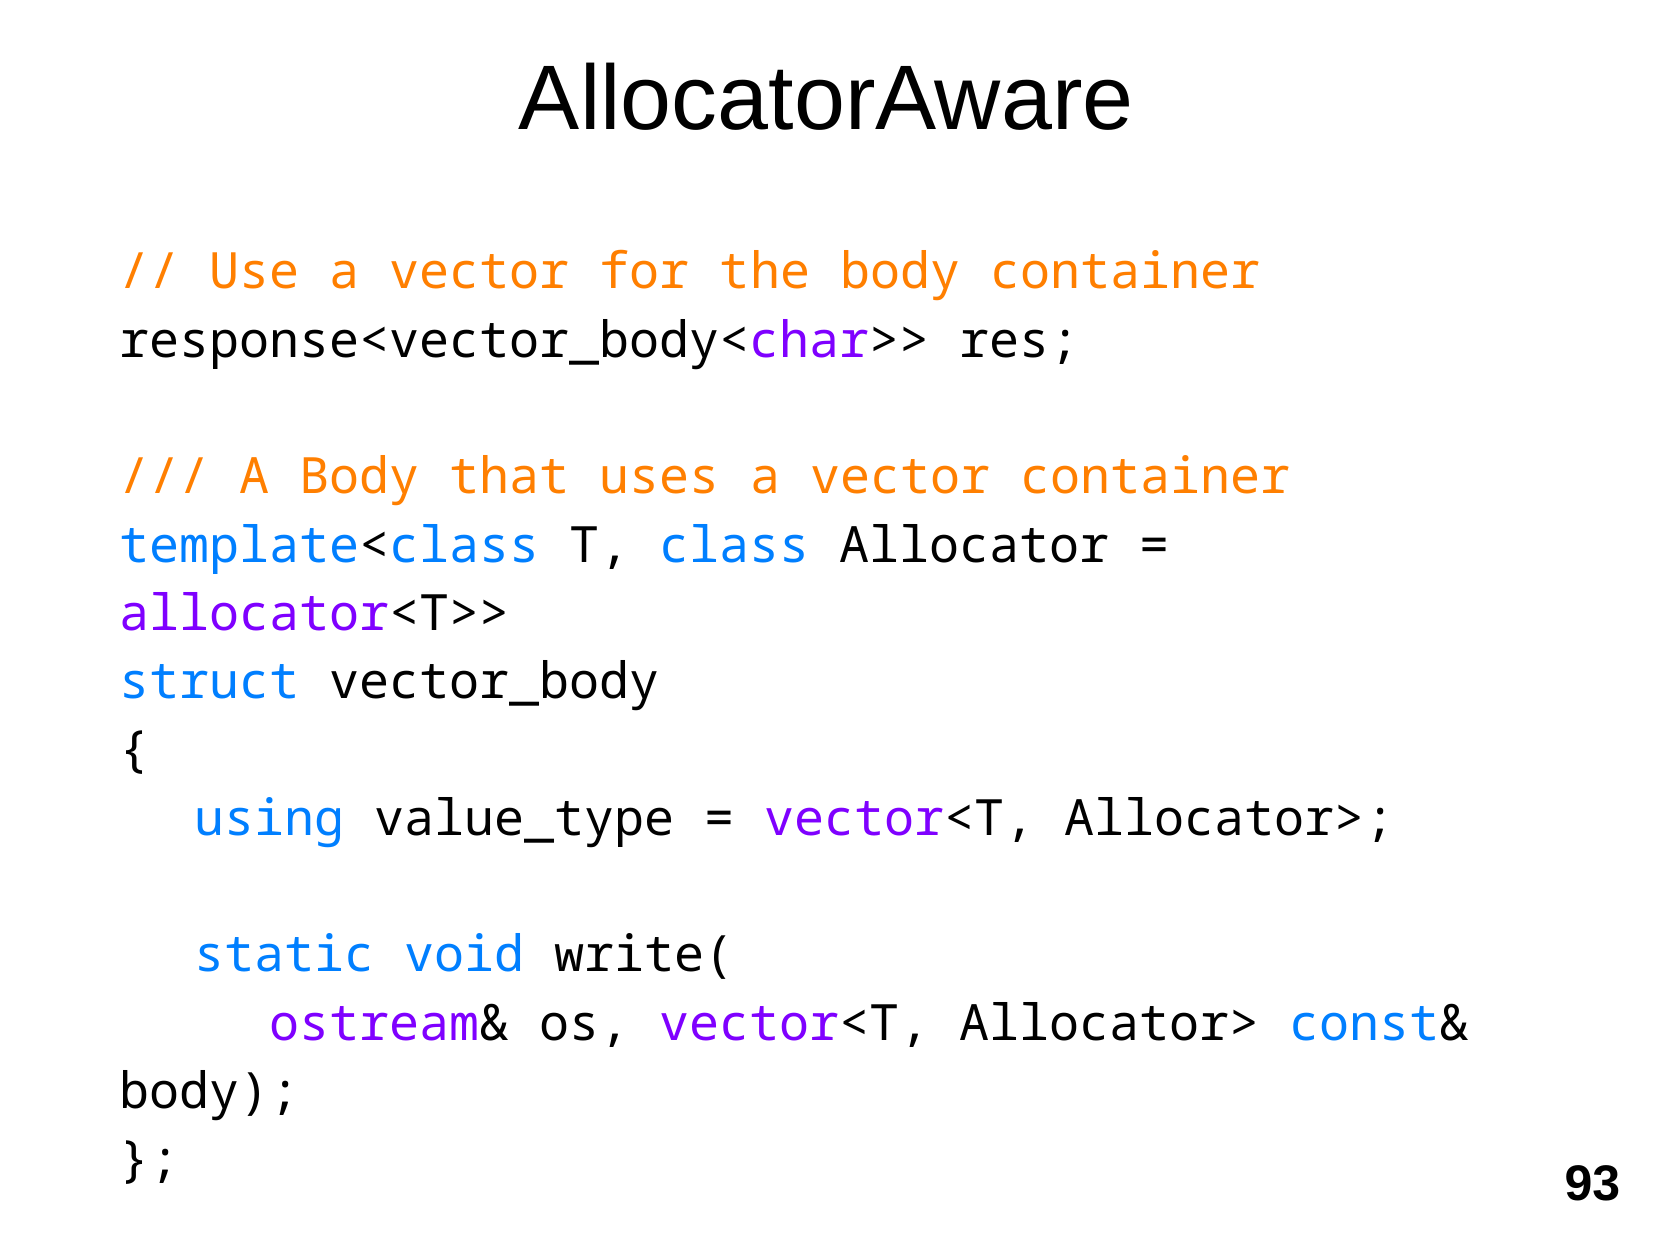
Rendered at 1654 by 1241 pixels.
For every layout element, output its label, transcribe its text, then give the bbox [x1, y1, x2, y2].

text_box // Use a vector for the body container response<vector_body<char>> res; /// A Body that uses a vector container template<class T, class Allocator = allocator<T>> struct vector_body { using value_type = vector<T, Allocator>; static void write( ostream& os, vector<T, Allocator> const& body); }; [104, 228, 1575, 1166]
title AllocatorAware [82, 15, 1571, 181]
